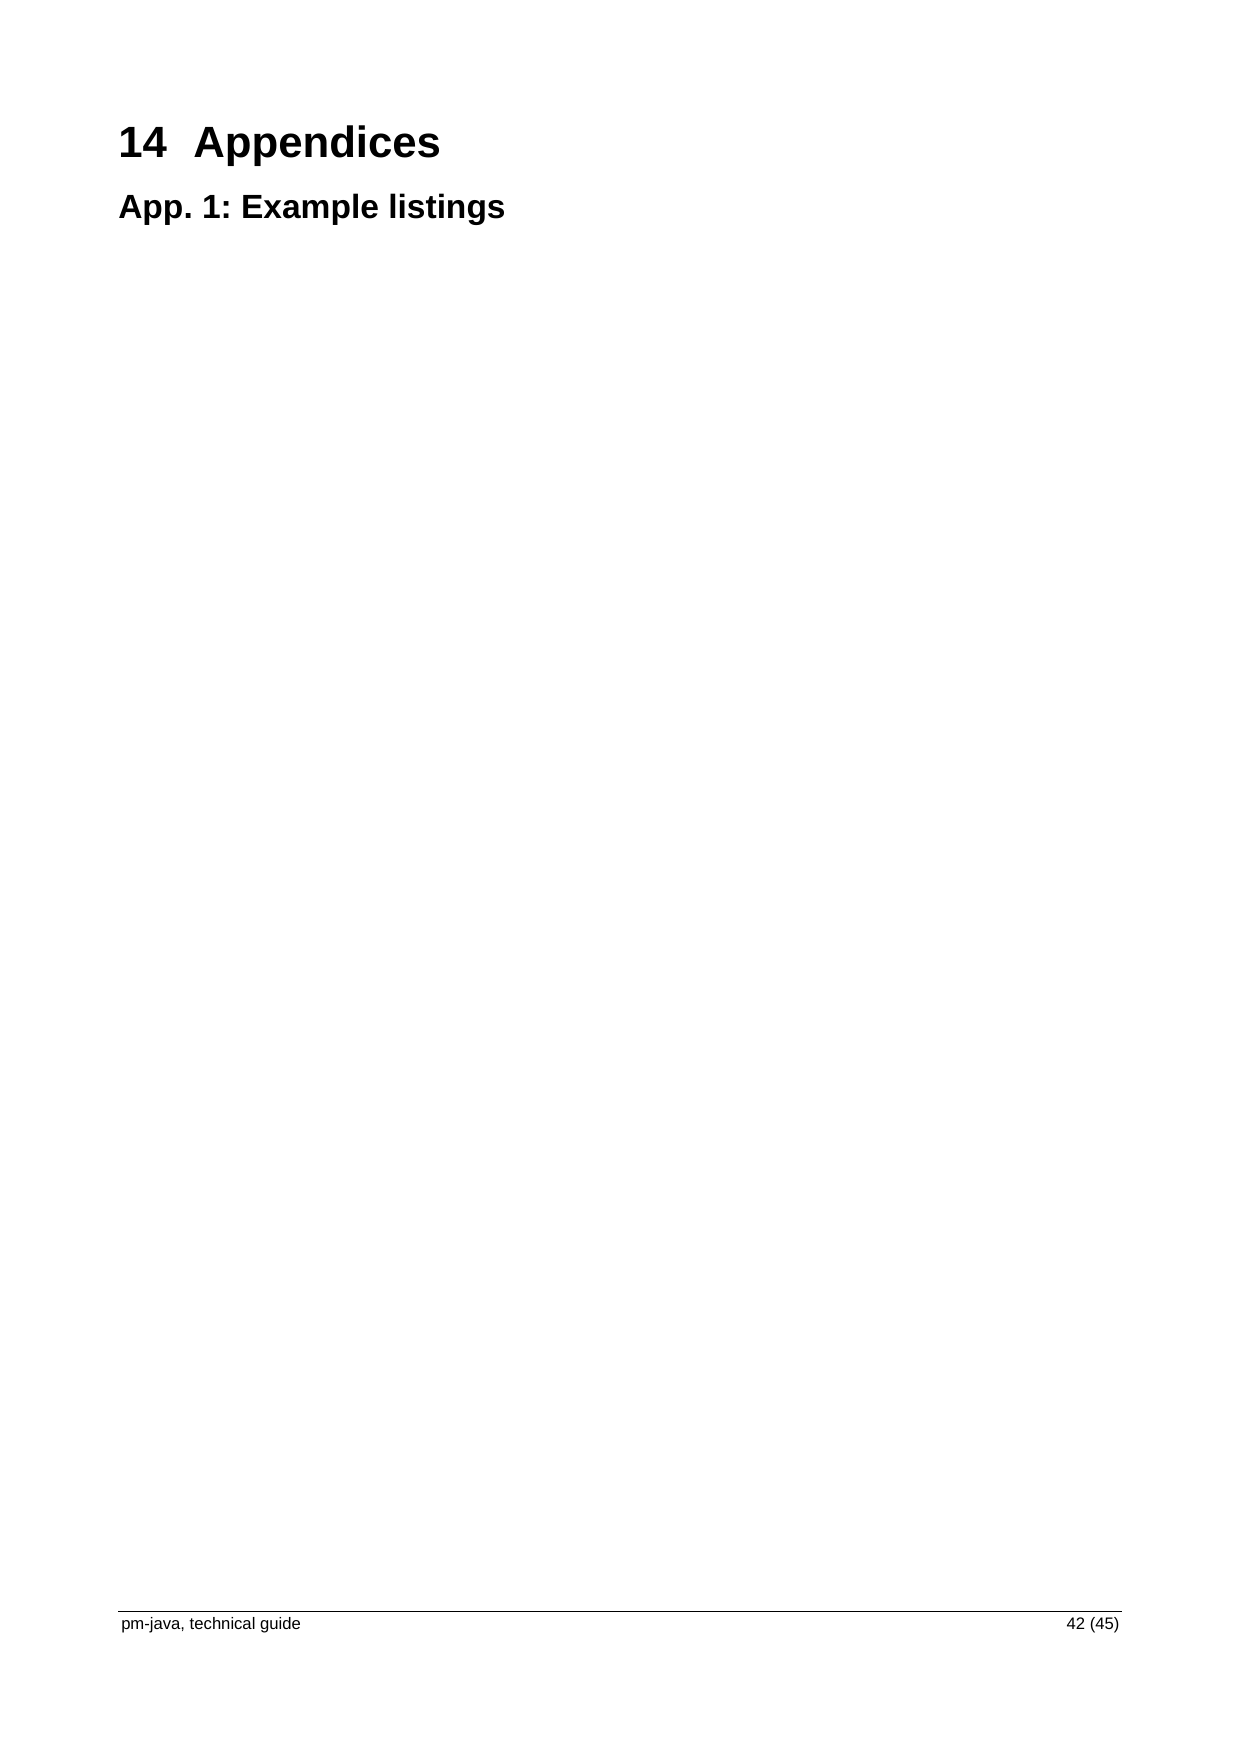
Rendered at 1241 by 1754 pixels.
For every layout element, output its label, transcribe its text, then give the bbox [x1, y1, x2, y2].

subtitle Appendices [118, 118, 1122, 167]
subtitle App. 1: Example listings [118, 188, 1122, 225]
